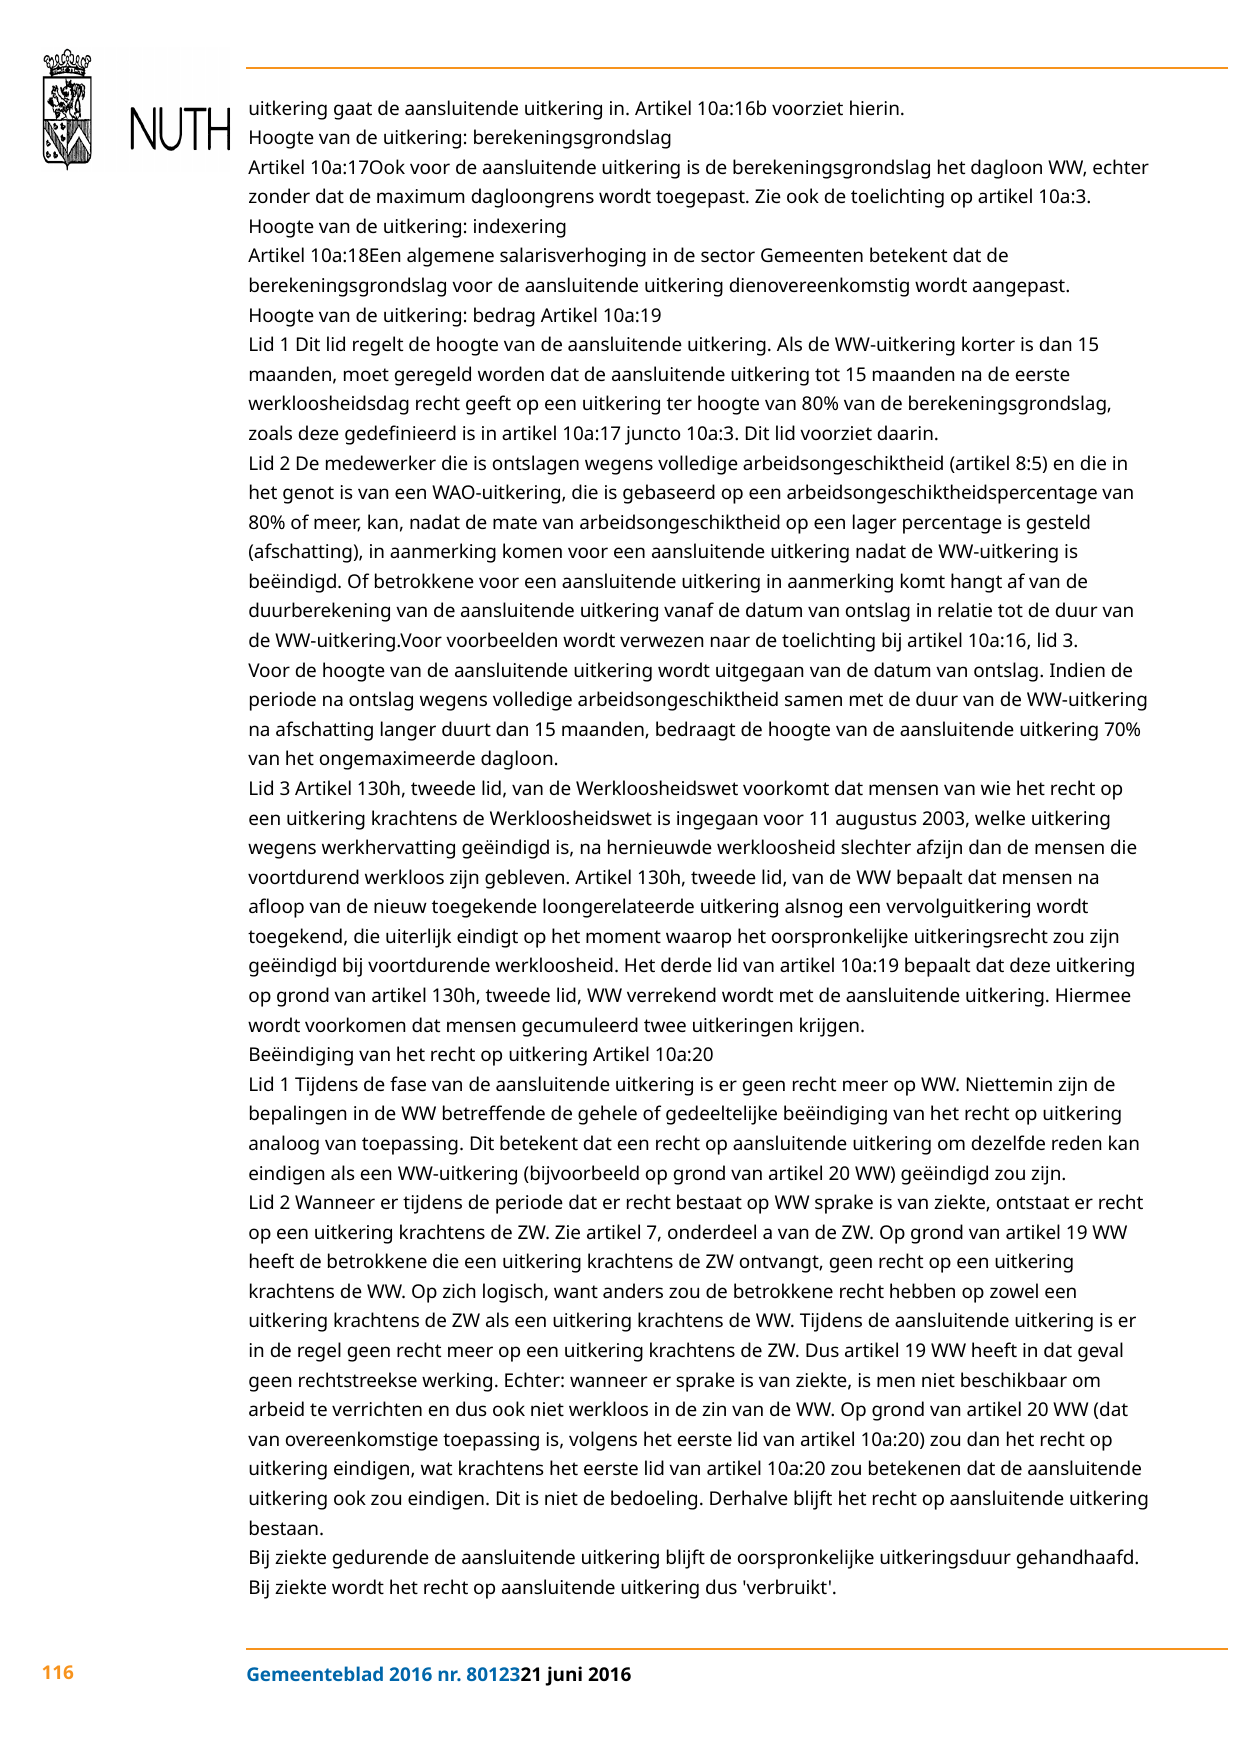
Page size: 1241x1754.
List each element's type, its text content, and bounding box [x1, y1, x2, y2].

text Hoogte van de uitkering: indexering [248, 213, 1152, 239]
text Lid 2 Wanneer er tijdens de periode dat er recht bestaat op WW sprake is van ziekte, ontstaat er recht op een uitkering krachtens de ZW. Zie artikel 7, onderdeel a van de ZW. Op grond van artikel 19 WW heeft de betrokkene die een uitkering krachtens de ZW ontvangt, geen recht op een uitkering krachtens de WW. Op zich logisch, want anders zou de betrokkene recht hebben op zowel een uitkering krachtens de ZW als een uitkering krachtens de WW. Tijdens de aansluitende uitkering is er in de regel geen recht meer op een uitkering krachtens de ZW. Dus artikel 19 WW heeft in dat geval geen rechtstreekse werking. Echter: wanneer er sprake is van ziekte, is men niet beschikbaar om arbeid te verrichten en dus ook niet werkloos in de zin van de WW. Op grond van artikel 20 WW (dat van overeenkomstige toepassing is, volgens het eerste lid van artikel 10a:20) zou dan het recht op uitkering eindigen, wat krachtens het eerste lid van artikel 10a:20 zou betekenen dat de aansluitende uitkering ook zou eindigen. Dit is niet de bedoeling. Derhalve blijft het recht op aansluitende uitkering bestaan. [248, 1189, 1152, 1541]
text Lid 2 De medewerker die is ontslagen wegens volledige arbeidsongeschiktheid (artikel 8:5) en die in het genot is van een WAO-uitkering, die is gebaseerd op een arbeidsongeschiktheidspercentage van 80% of meer, kan, nadat de mate van arbeidsongeschiktheid op een lager percentage is gesteld (afschatting), in aanmerking komen voor een aansluitende uitkering nadat de WW-uitkering is beëindigd. Of betrokkene voor een aansluitende uitkering in aanmerking komt hangt af van de duurberekening van de aansluitende uitkering vanaf de datum van ontslag in relatie tot de duur van de WW-uitkering.Voor voorbeelden wordt verwezen naar de toelichting bij artikel 10a:16, lid 3. [248, 450, 1152, 653]
text Lid 1 Tijdens de fase van de aansluitende uitkering is er geen recht meer op WW. Niettemin zijn de bepalingen in de WW betreffende de gehele of gedeeltelijke beëindiging van het recht op uitkering analoog van toepassing. Dit betekent dat een recht op aansluitende uitkering om dezelfde reden kan eindigen als een WW-uitkering (bijvoorbeeld op grond van artikel 20 WW) geëindigd zou zijn. [248, 1071, 1152, 1186]
text Hoogte van de uitkering: berekeningsgrondslag [248, 124, 1152, 150]
text Artikel 10a:18Een algemene salarisverhoging in de sector Gemeenten betekent dat de berekeningsgrondslag voor de aansluitende uitkering dienovereenkomstig wordt aangepast. [248, 243, 1152, 298]
text Voor de hoogte van de aansluitende uitkering wordt uitgegaan van de datum van ontslag. Indien de periode na ontslag wegens volledige arbeidsongeschiktheid samen met de duur van de WW-uitkering na afschatting langer duurt dan 15 maanden, bedraagt de hoogte van de aansluitende uitkering 70% van het ongemaximeerde dagloon. [248, 657, 1152, 771]
text Lid 3 Artikel 130h, tweede lid, van de Werkloosheidswet voorkomt dat mensen van wie het recht op een uitkering krachtens de Werkloosheidswet is ingegaan voor 11 augustus 2003, welke uitkering wegens werkhervatting geëindigd is, na hernieuwde werkloosheid slechter afzijn dan de mensen die voortdurend werkloos zijn gebleven. Artikel 130h, tweede lid, van de WW bepaalt dat mensen na afloop van de nieuw toegekende loongerelateerde uitkering alsnog een vervolguitkering wordt toegekend, die uiterlijk eindigt op het moment waarop het oorspronkelijke uitkeringsrecht zou zijn geëindigd bij voortdurende werkloosheid. Het derde lid van artikel 10a:19 bepaalt dat deze uitkering op grond van artikel 130h, tweede lid, WW verrekend wordt met de aansluitende uitkering. Hiermee wordt voorkomen dat mensen gecumuleerd twee uitkeringen krijgen. [248, 775, 1152, 1038]
text Hoogte van de uitkering: bedrag Artikel 10a:19 [248, 302, 1152, 328]
text Lid 1 Dit lid regelt de hoogte van de aansluitende uitkering. Als de WW-uitkering korter is dan 15 maanden, moet geregeld worden dat de aansluitende uitkering tot 15 maanden na de eerste werkloosheidsdag recht geeft op een uitkering ter hoogte van 80% van de berekeningsgrondslag, zoals deze gedefinieerd is in artikel 10a:17 juncto 10a:3. Dit lid voorziet daarin. [248, 331, 1152, 446]
text Bij ziekte gedurende de aansluitende uitkering blijft de oorspronkelijke uitkeringsduur gehandhaafd. Bij ziekte wordt het recht op aansluitende uitkering dus 'verbruikt'. [248, 1544, 1152, 1600]
text Artikel 10a:17Ook voor de aansluitende uitkering is de berekeningsgrondslag het dagloon WW, echter zonder dat de maximum dagloongrens wordt toegepast. Zie ook de toelichting op artikel 10a:3. [248, 154, 1152, 209]
text Beëindiging van het recht op uitkering Artikel 10a:20 [248, 1041, 1152, 1067]
picture [41, 47, 231, 172]
text uitkering gaat de aansluitende uitkering in. Artikel 10a:16b voorziet hierin. [248, 95, 1152, 121]
